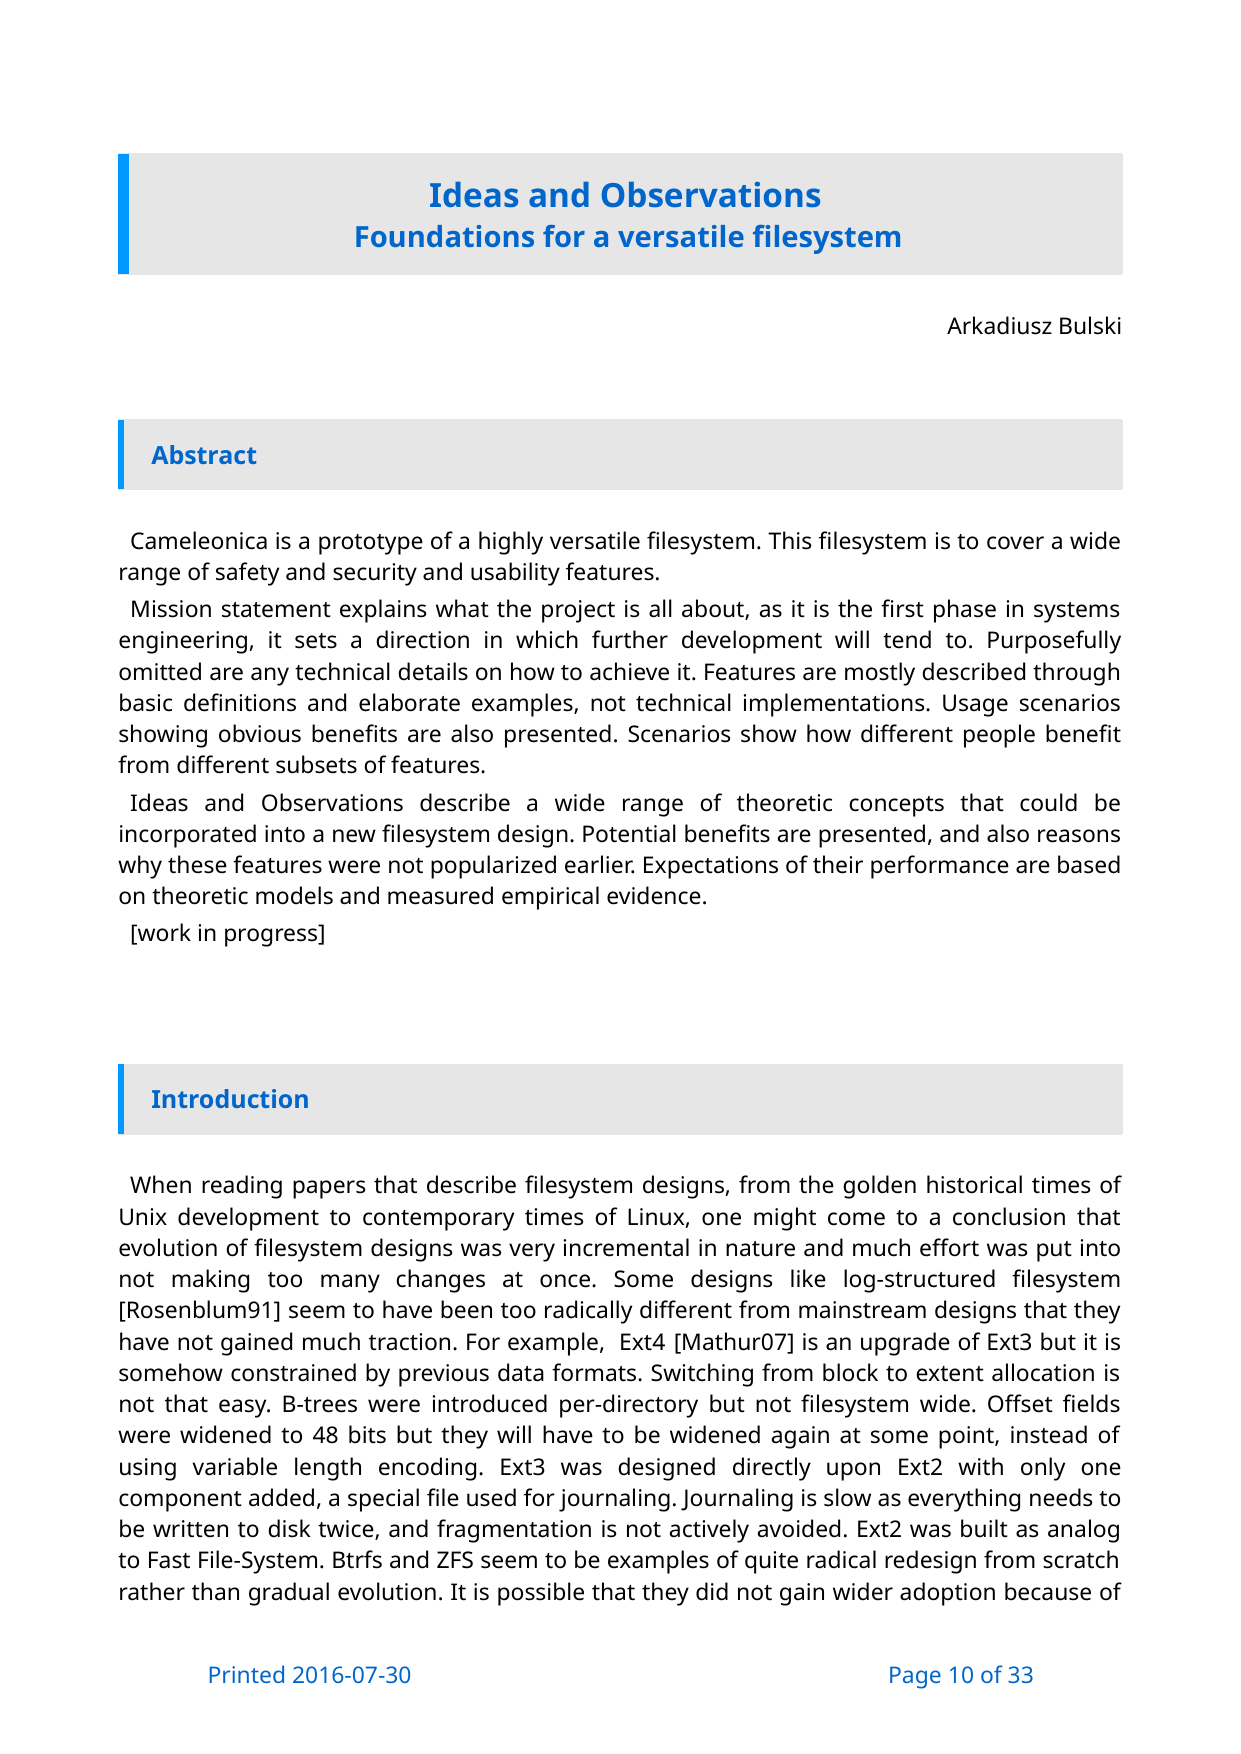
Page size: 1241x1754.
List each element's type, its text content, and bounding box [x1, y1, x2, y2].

text Cameleonica is a prototype of a highly versatile filesystem. This filesystem is to cover a wide range of safety and security and usability features. [118, 524, 1122, 587]
text Ideas and Observations describe a wide range of theoretic concepts that could be incorporated into a new filesystem design. Potential benefits are presented, and also reasons why these features were not popularized earlier. Expectations of their performance are based on theoretic models and measured empirical evidence. [118, 786, 1122, 911]
subtitle Ideas and Observations Foundations for a versatile filesystem [129, 155, 1122, 274]
text [work in progress] [118, 917, 1122, 949]
text Arkadiusz Bulski [118, 310, 1122, 341]
subtitle Abstract [124, 421, 1122, 489]
subtitle Introduction [124, 1065, 1122, 1134]
text When reading papers that describe filesystem designs, from the golden historical times of Unix development to contemporary times of Linux, one might come to a conclusion that evolution of filesystem designs was very incremental in nature and much effort was put into not making too many changes at once. Some designs like log-structured filesystem [Rosenblum91] seem to have been too radically different from mainstream designs that they have not gained much traction. For example, Ext4 [Mathur07] is an upgrade of Ext3 but it is somehow constrained by previous data formats. Switching from block to extent allocation is not that easy. B-trees were introduced per-directory but not filesystem wide. Offset fields were widened to 48 bits but they will have to be widened again at some point, instead of using variable length encoding. Ext3 was designed directly upon Ext2 with only one component added, a special file used for journaling. Journaling is slow as everything needs to be written to disk twice, and fragmentation is not actively avoided. Ext2 was built as analog to Fast File-System. Btrfs and ZFS seem to be examples of quite radical redesign from scratch rather than gradual evolution. It is possible that they did not gain wider adoption because of [118, 1169, 1122, 1607]
text Mission statement explains what the project is all about, as it is the first phase in systems engineering, it sets a direction in which further development will tend to. Purposefully omitted are any technical details on how to achieve it. Features are mostly described through basic definitions and elaborate examples, not technical implementations. Usage scenarios showing obvious benefits are also presented. Scenarios show how different people benefit from different subsets of features. [118, 593, 1122, 781]
